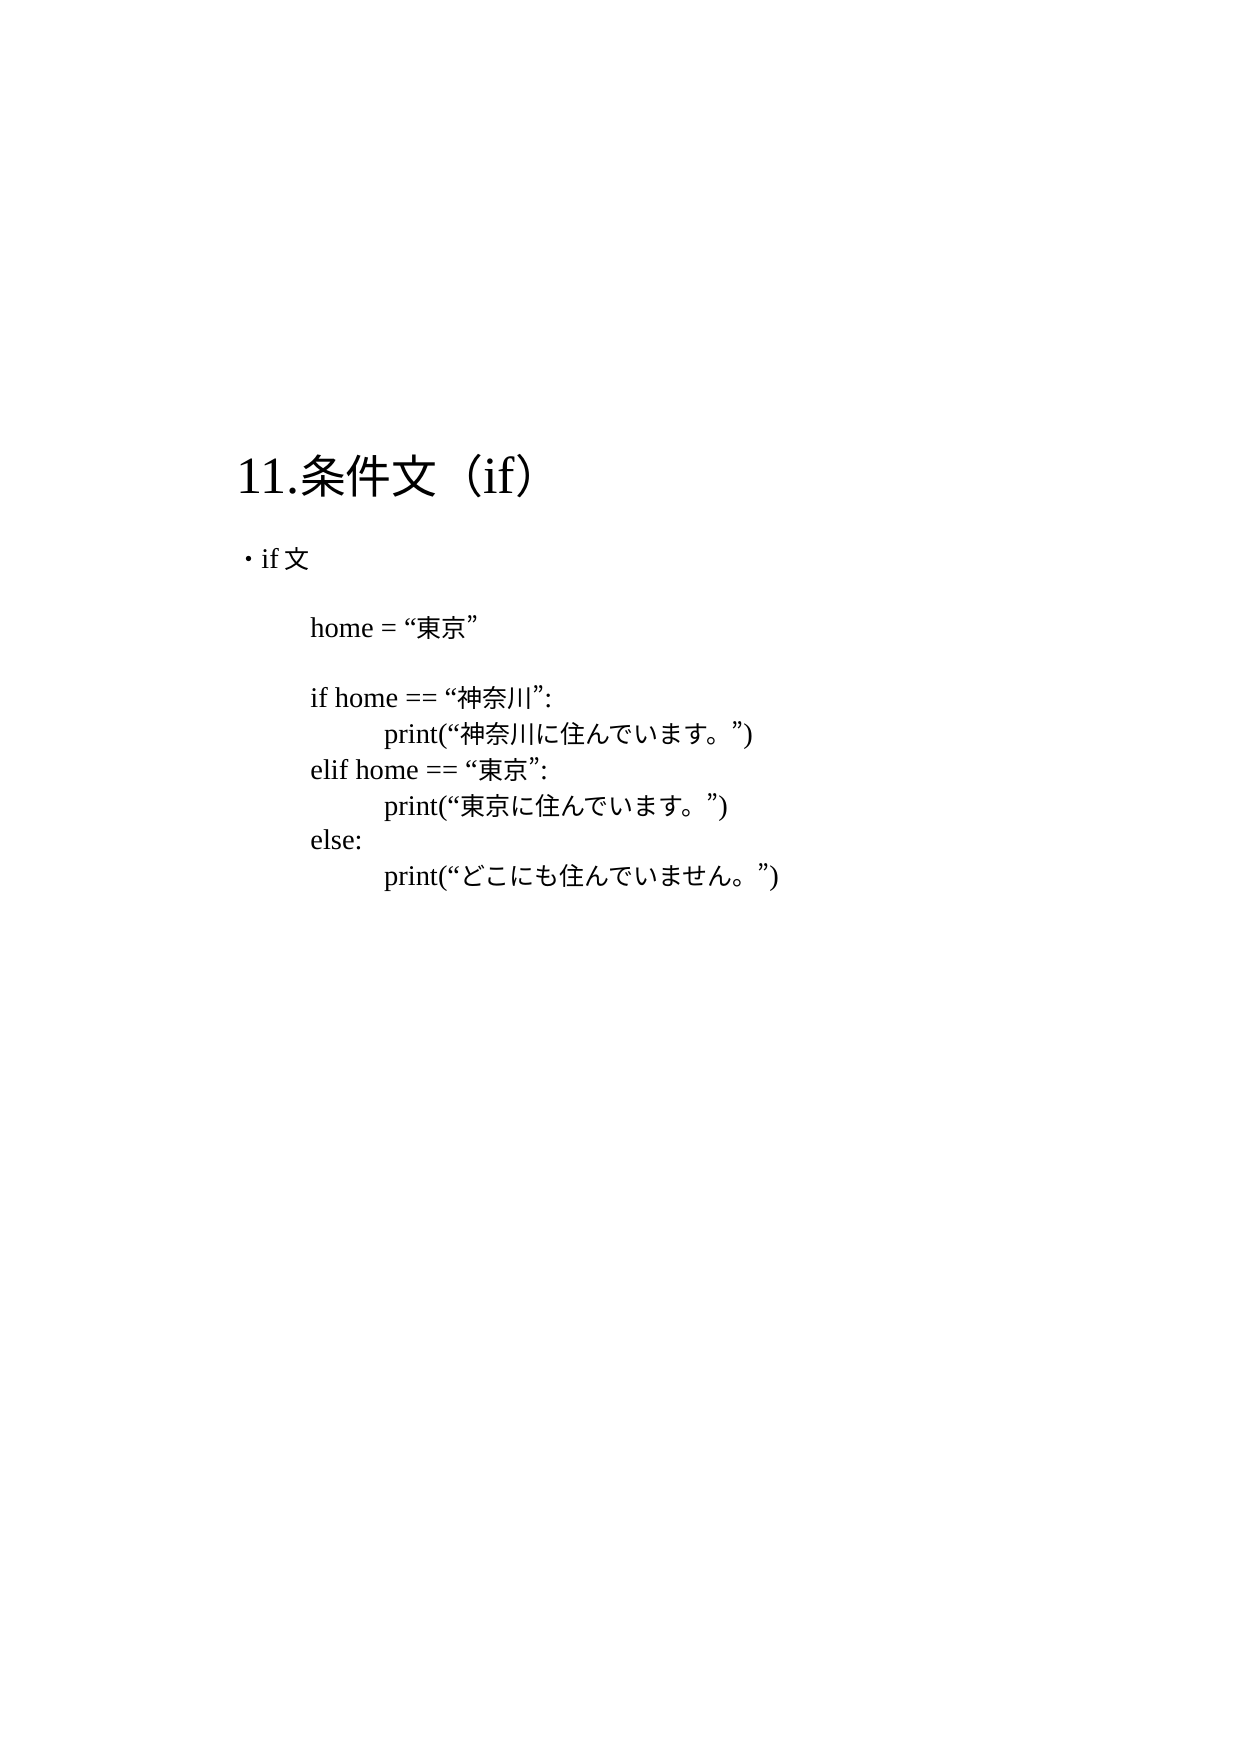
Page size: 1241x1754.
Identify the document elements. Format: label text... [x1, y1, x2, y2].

text print(“東京に住んでいます。”) [236, 787, 1063, 823]
text 11.条件文（if） [236, 441, 1063, 507]
text ・if文 [236, 540, 1063, 576]
text print(“神奈川に住んでいます。”) [236, 714, 1063, 751]
text else: [236, 823, 1063, 856]
text print(“どこにも住んでいません。”) [236, 856, 1063, 892]
text if home == “神奈川”: [236, 678, 1063, 714]
text home = “東京” [236, 609, 1063, 645]
text elif home == “東京”: [236, 751, 1063, 787]
